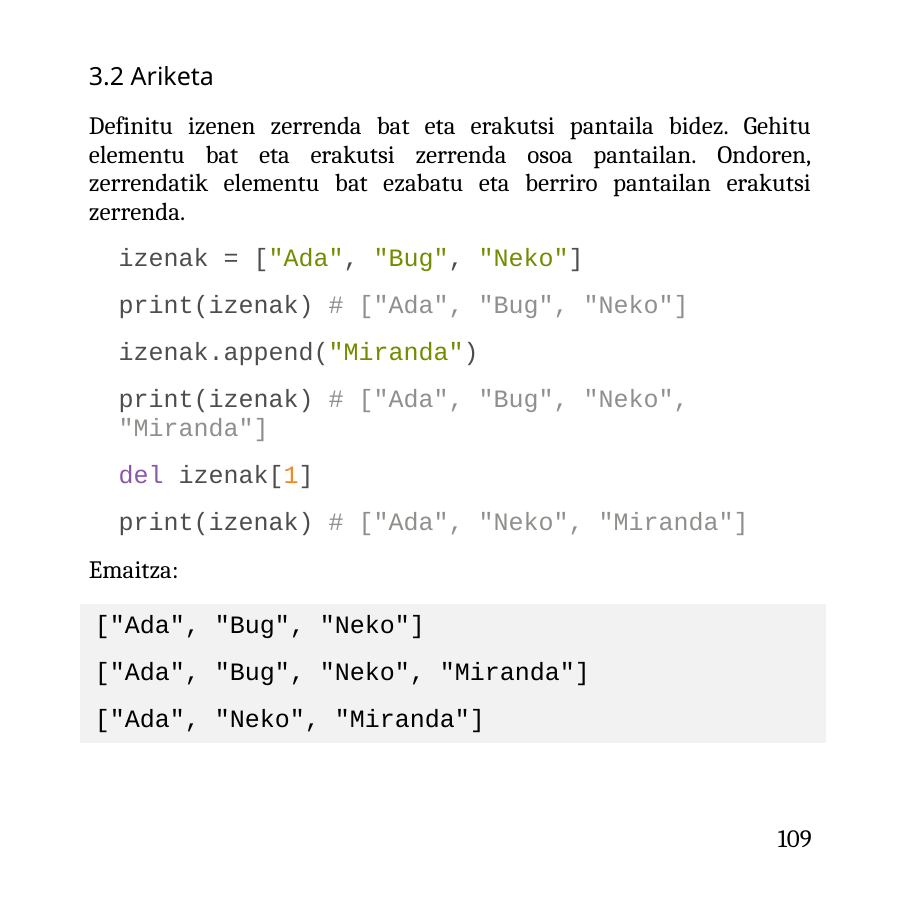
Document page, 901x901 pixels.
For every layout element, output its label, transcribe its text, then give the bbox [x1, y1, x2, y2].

text izenak = ["Ada", "Bug", "Neko"] [118, 246, 811, 274]
text print(izenak) # ["Ada", "Bug", "Neko", "Miranda"] [118, 387, 811, 443]
text ["Ada", "Bug", "Neko", "Miranda"] [86, 651, 820, 688]
text izenak.append("Miranda") [118, 340, 811, 368]
text ["Ada", "Neko", "Miranda"] [86, 698, 820, 737]
text ["Ada", "Bug", "Neko"] [86, 610, 820, 641]
text Definitu izenen zerrenda bat eta erakutsi pantaila bidez. Gehitu elementu bat eta erakutsi zerrenda osoa pantailan. Ondoren, zerrendatik elementu bat ezabatu eta berriro pantailan erakutsi zerrenda. [89, 112, 811, 227]
text Emaitza: [89, 556, 811, 585]
text 3.2 Ariketa [89, 59, 811, 93]
text print(izenak) # ["Ada", "Bug", "Neko"] [118, 293, 811, 321]
text print(izenak) # ["Ada", "Neko", "Miranda"] [118, 509, 811, 538]
text del izenak[1] [118, 462, 811, 491]
